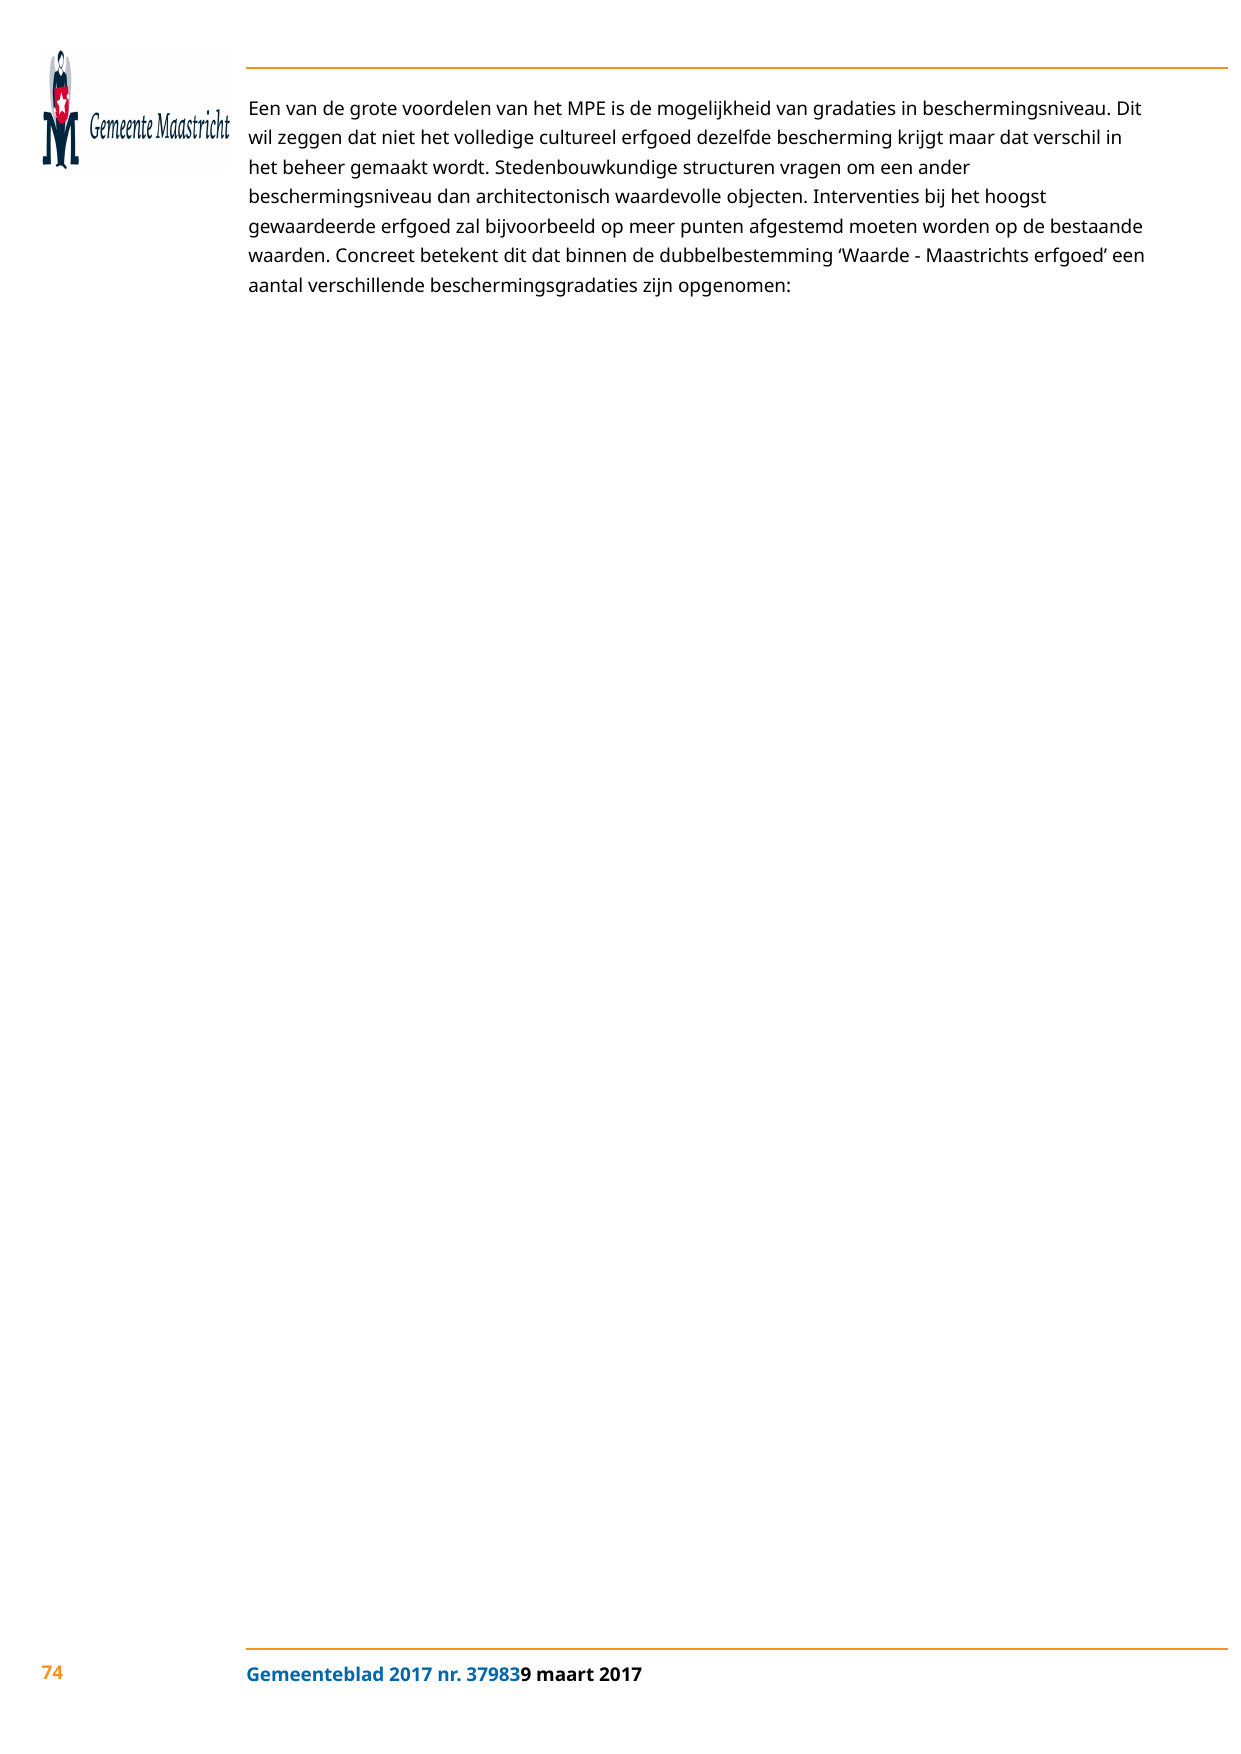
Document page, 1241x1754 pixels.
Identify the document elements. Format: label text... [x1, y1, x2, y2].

text Een van de grote voordelen van het MPE is de mogelijkheid van gradaties in beschermingsniveau. Dit wil zeggen dat niet het volledige cultureel erfgoed dezelfde bescherming krijgt maar dat verschil in het beheer gemaakt wordt. Stedenbouwkundige structuren vragen om een ander beschermingsniveau dan architectonisch waardevolle objecten. Interventies bij het hoogst gewaardeerde erfgoed zal bijvoorbeeld op meer punten afgestemd moeten worden op de bestaande waarden. Concreet betekent dit dat binnen de dubbelbestemming ‘Waarde - Maastrichts erfgoed’ een aantal verschillende beschermingsgradaties zijn opgenomen: [248, 95, 1152, 298]
picture [41, 47, 231, 172]
